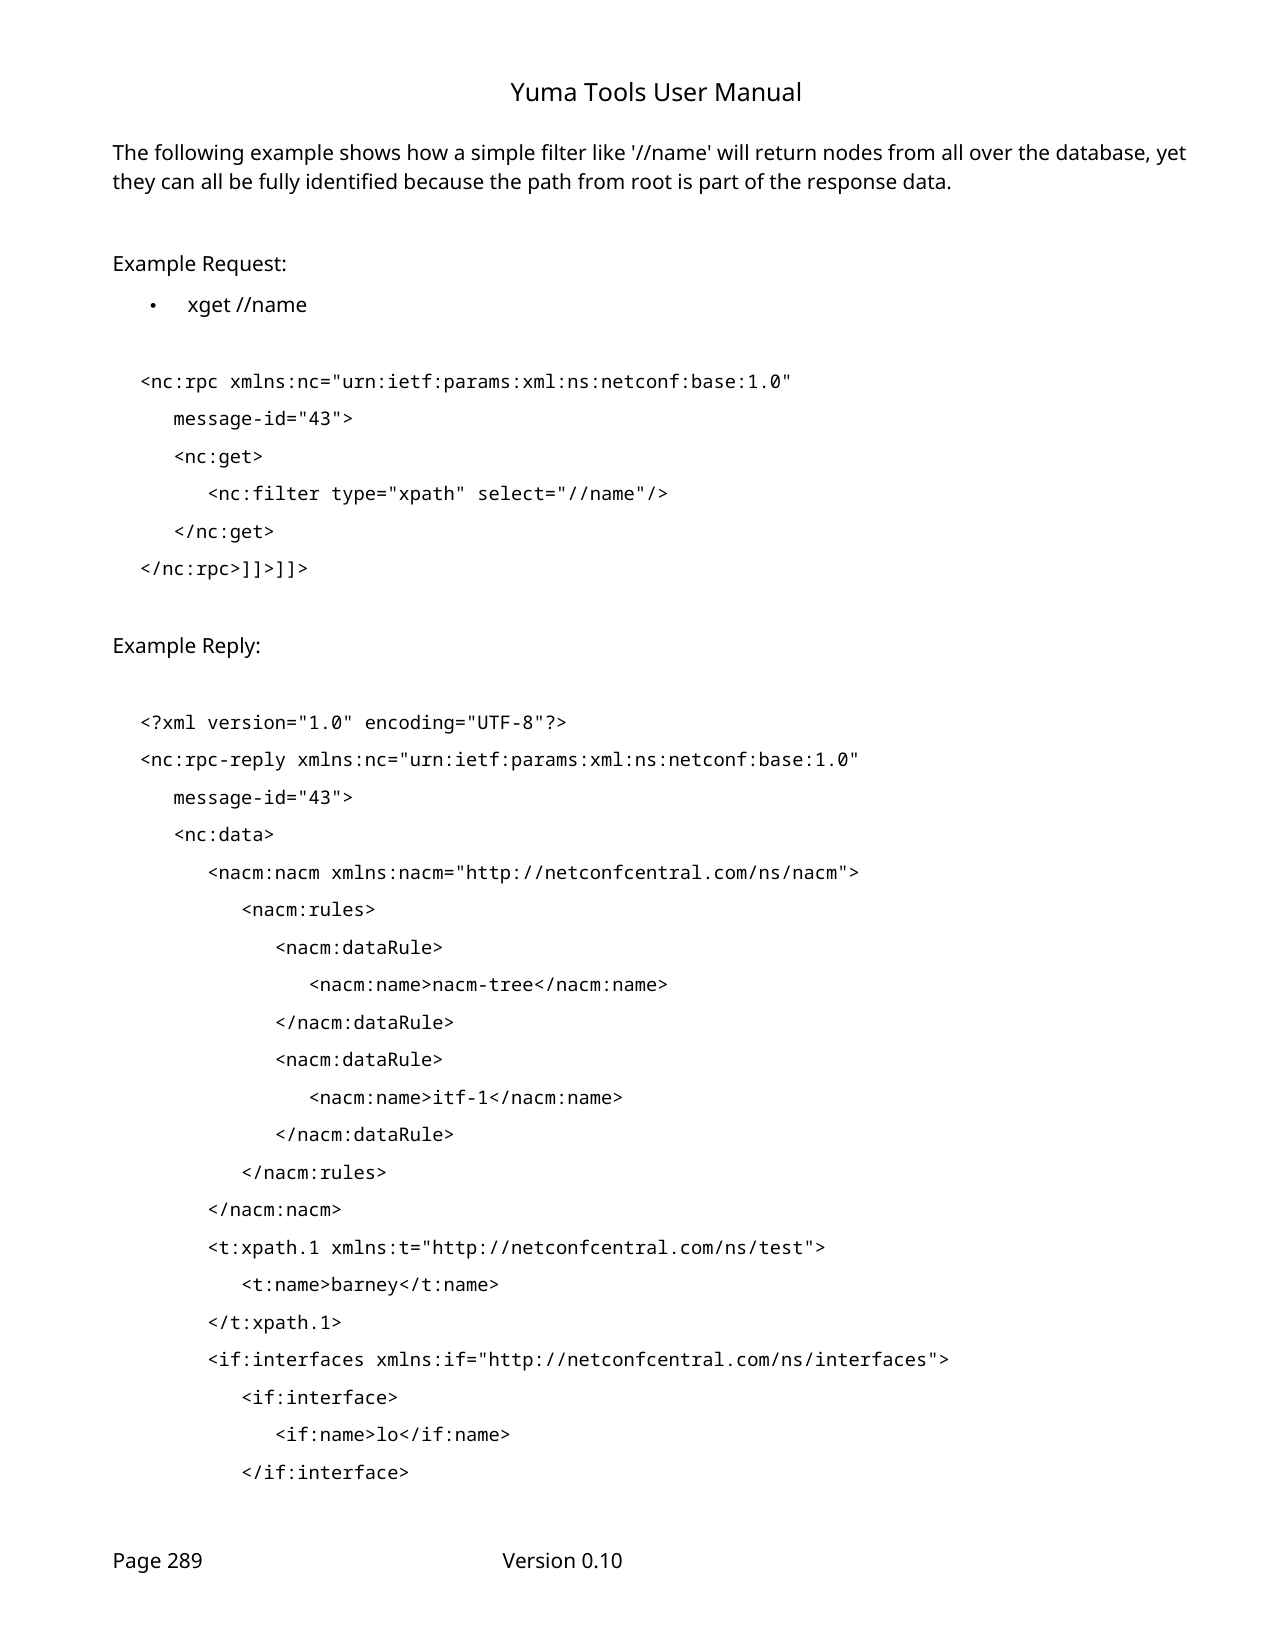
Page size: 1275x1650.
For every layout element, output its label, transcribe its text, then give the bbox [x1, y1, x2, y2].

text The following example shows how a simple filter like '//name' will return nodes from all over the database, yet they can all be fully identified because the path from root is part of the response data. [112, 138, 1200, 195]
text <nacm:nacm xmlns:nacm="http://netconfcentral.com/ns/nacm"> [139, 859, 1200, 885]
text <if:interface> [139, 1384, 1200, 1410]
list xget //name [150, 290, 1200, 318]
text <t:name>barney</t:name> [139, 1272, 1200, 1297]
text <if:name>lo</if:name> [139, 1422, 1200, 1447]
text message-id="43"> [139, 784, 1200, 810]
text <?xml version="1.0" encoding="UTF-8"?> [139, 709, 1200, 735]
text <if:interfaces xmlns:if="http://netconfcentral.com/ns/interfaces"> [139, 1347, 1200, 1372]
text </nacm:nacm> [139, 1197, 1200, 1222]
text <nc:data> [139, 822, 1200, 847]
text <nacm:dataRule> [139, 934, 1200, 960]
text </nacm:rules> [139, 1159, 1200, 1185]
text <nacm:name>nacm-tree</nacm:name> [139, 972, 1200, 997]
text <nc:get> [139, 443, 1200, 469]
text </nc:get> [139, 518, 1200, 544]
text Example Request: [112, 249, 1200, 277]
text <nc:rpc xmlns:nc="urn:ietf:params:xml:ns:netconf:base:1.0" [139, 368, 1200, 394]
text <t:xpath.1 xmlns:t="http://netconfcentral.com/ns/test"> [139, 1234, 1200, 1260]
text <nc:filter type="xpath" select="//name"/> [139, 481, 1200, 506]
text <nacm:rules> [139, 897, 1200, 922]
text <nacm:name>itf-1</nacm:name> [139, 1084, 1200, 1110]
text </if:interface> [139, 1459, 1200, 1485]
text </nc:rpc>]]>]]> [139, 556, 1200, 581]
text Example Reply: [112, 631, 1200, 659]
text <nc:rpc-reply xmlns:nc="urn:ietf:params:xml:ns:netconf:base:1.0" [139, 747, 1200, 772]
text </t:xpath.1> [139, 1309, 1200, 1335]
text </nacm:dataRule> [139, 1009, 1200, 1035]
text message-id="43"> [139, 406, 1200, 431]
text <nacm:dataRule> [139, 1047, 1200, 1072]
text </nacm:dataRule> [139, 1122, 1200, 1147]
